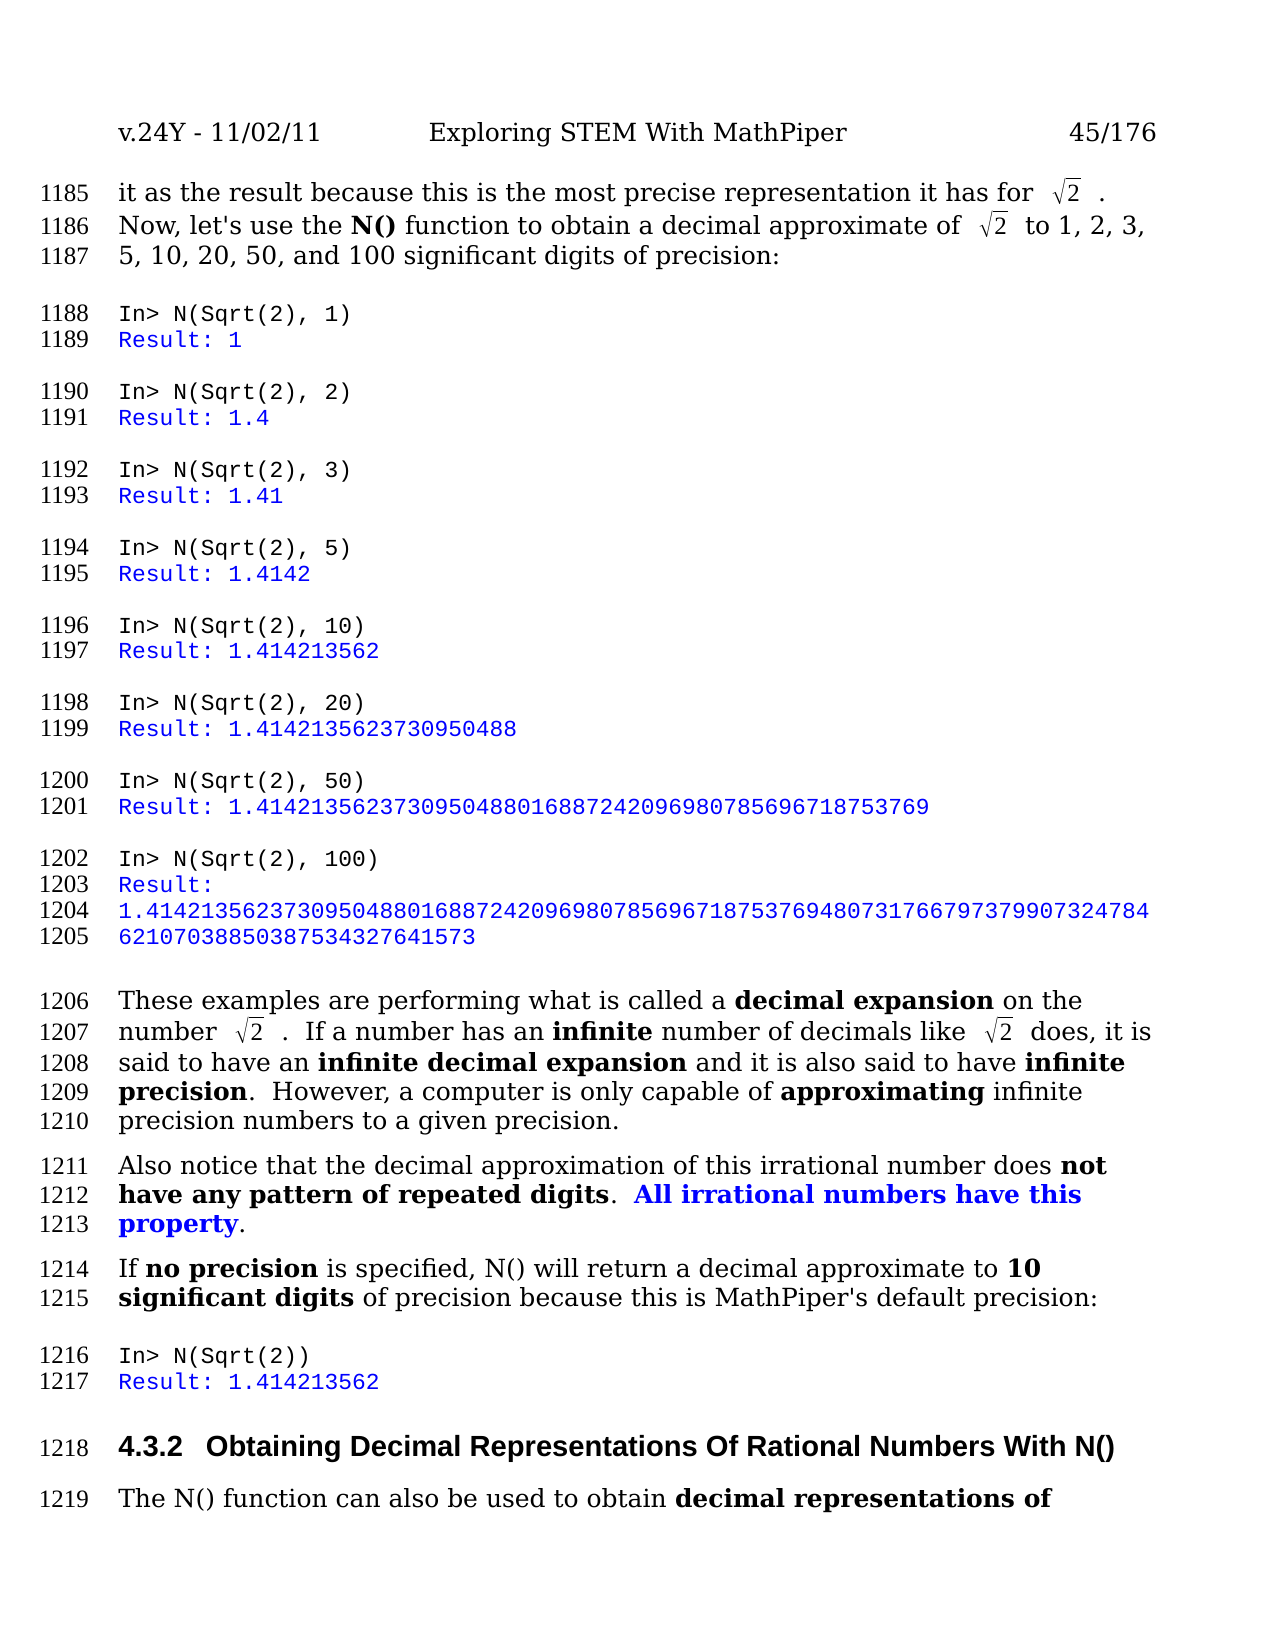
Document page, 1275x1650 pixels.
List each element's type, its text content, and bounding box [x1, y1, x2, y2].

text In> N(Sqrt(2), 20) [118, 692, 1157, 718]
text it as the result because this is the most precise representation it has for. Now, let's use the N() function to obtain a decimal approximate ofto 1, 2, 3, 5, 10, 20, 50, and 100 significant digits of precision: [118, 177, 1157, 271]
text Result: 1.41 [118, 484, 1157, 510]
text In> N(Sqrt(2), 3) [118, 458, 1157, 484]
text Result: 1.414213562373095048801688724209698078569671875376948073176679737990732478462107038850387534327641573 [118, 873, 1157, 951]
text Result: 1.4142135623730950488 [118, 718, 1157, 744]
text These examples are performing what is called a decimal expansion on the number. If a number has an infinite number of decimals likedoes, it is said to have an infinite decimal expansion and it is also said to have infinite precision. However, a computer is only capable of approximating infinite precision numbers to a given precision. [118, 986, 1157, 1136]
text Result: 1.4 [118, 406, 1157, 432]
text The N() function can also be used to obtain decimal representations of [118, 1484, 1157, 1513]
text Result: 1 [118, 329, 1157, 354]
text Result: 1.4142135623730950488016887242096980785696718753769 [118, 796, 1157, 821]
text Result: 1.4142 [118, 562, 1157, 588]
text Result: 1.414213562 [118, 1371, 1157, 1396]
text In> N(Sqrt(2), 50) [118, 769, 1157, 796]
text Result: 1.414213562 [118, 640, 1157, 666]
text If no precision is specified, N() will return a decimal approximate to 10 significant digits of precision because this is MathPiper's default precision: [118, 1254, 1157, 1313]
text In> N(Sqrt(2), 10) [118, 614, 1157, 640]
text In> N(Sqrt(2), 1) [118, 303, 1157, 329]
text In> N(Sqrt(2), 5) [118, 536, 1157, 562]
subtitle Obtaining Decimal Representations Of Rational Numbers With N() [118, 1429, 1157, 1463]
text In> N(Sqrt(2)) [118, 1344, 1157, 1371]
text In> N(Sqrt(2), 100) [118, 847, 1157, 873]
text In> N(Sqrt(2), 2) [118, 381, 1157, 406]
text Also notice that the decimal approximation of this irrational number does not have any pattern of repeated digits. All irrational numbers have this property. [118, 1151, 1157, 1239]
